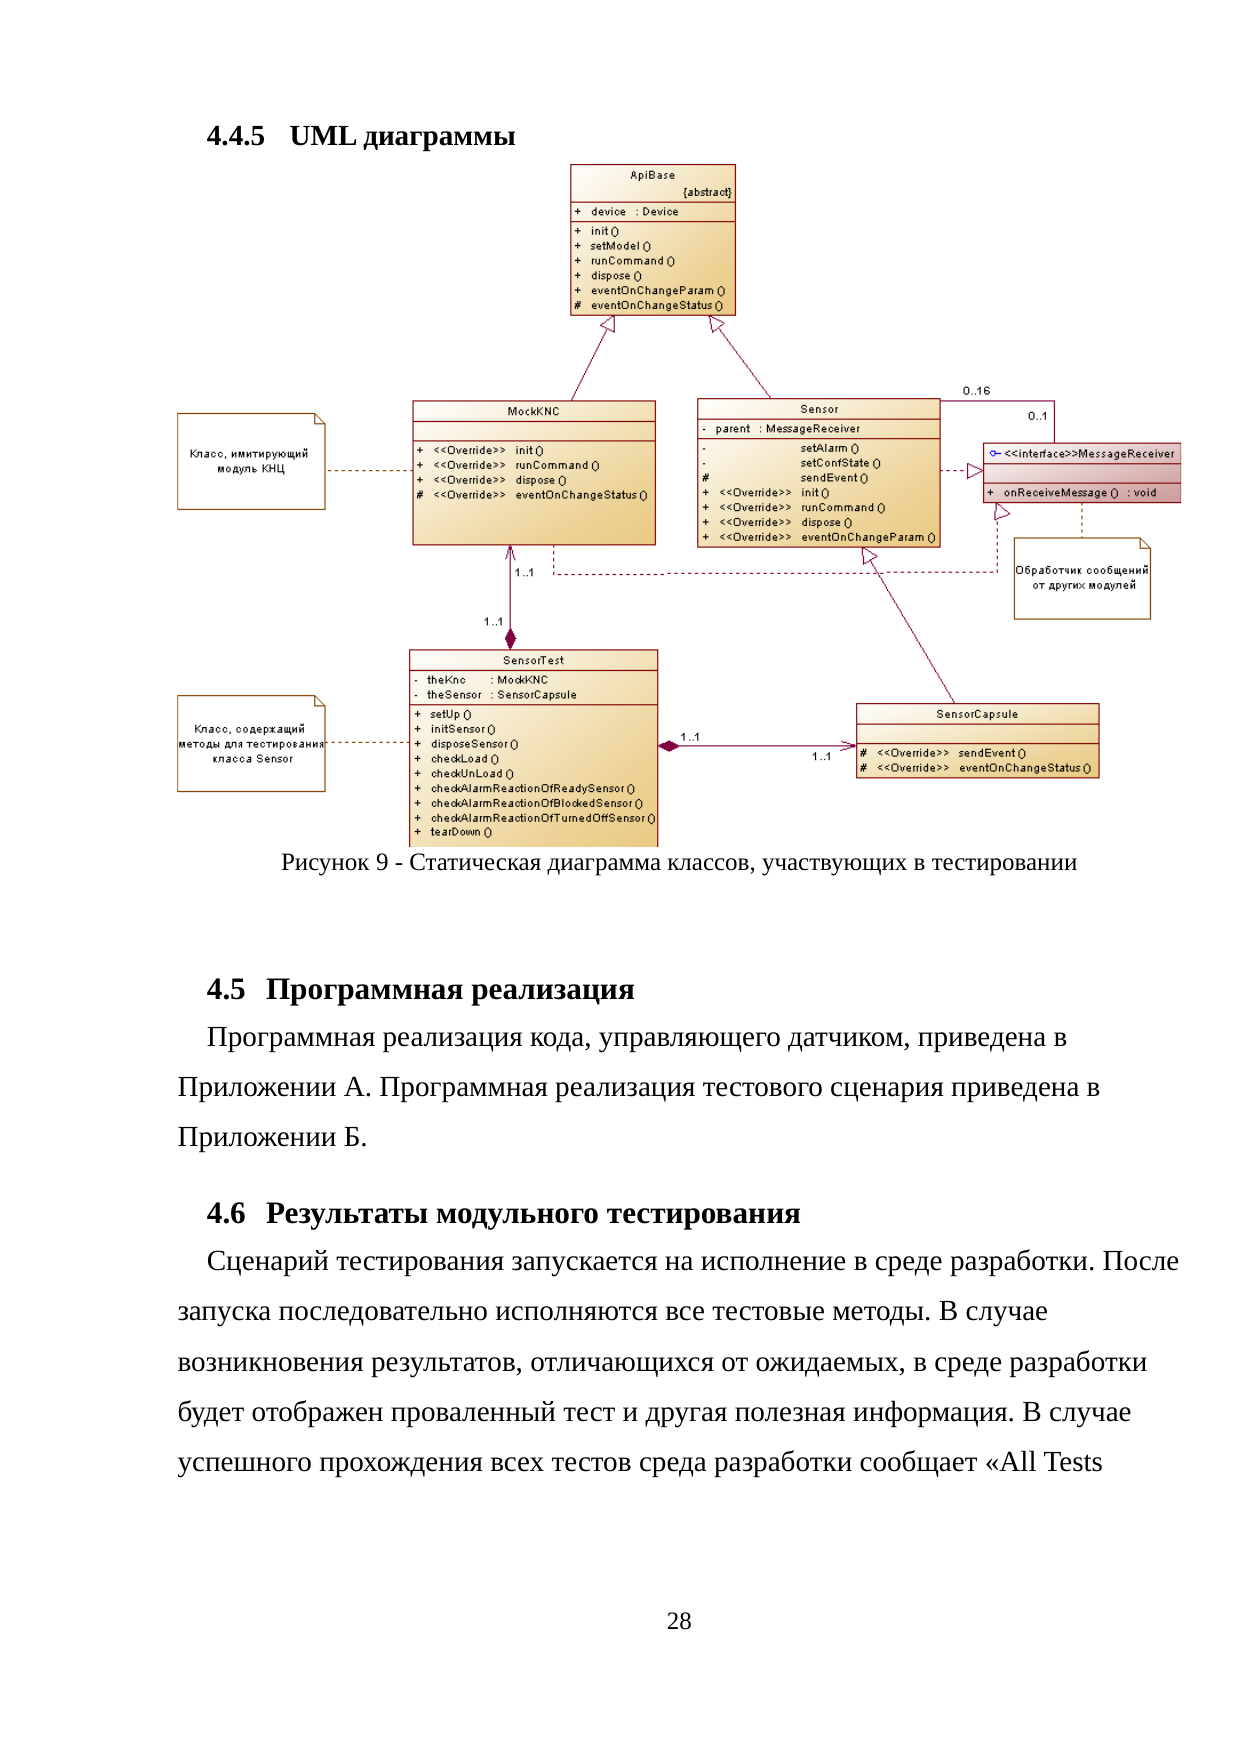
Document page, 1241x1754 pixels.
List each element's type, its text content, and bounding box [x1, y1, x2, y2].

subtitle UML диаграммы [177, 118, 1181, 152]
text Рисунок 9 - Статическая диаграмма классов, участвующих в тестировании [177, 847, 1181, 876]
text Программная реализация кода, управляющего датчиком, приведена в Приложении А. Программная реализация тестового сценария приведена в Приложении Б. [177, 1019, 1181, 1153]
subtitle Результаты модульного тестирования [177, 1195, 1181, 1231]
picture [177, 164, 1182, 847]
text Сценарий тестирования запускается на исполнение в среде разработки. После запуска последовательно исполняются все тестовые методы. В случае возникновения результатов, отличающихся от ожидаемых, в среде разработки будет отображен проваленный тест и другая полезная информация. В случае успешного прохождения всех тестов среда разработки сообщает «All Tests [177, 1243, 1181, 1478]
subtitle Программная реализация [177, 970, 1181, 1006]
